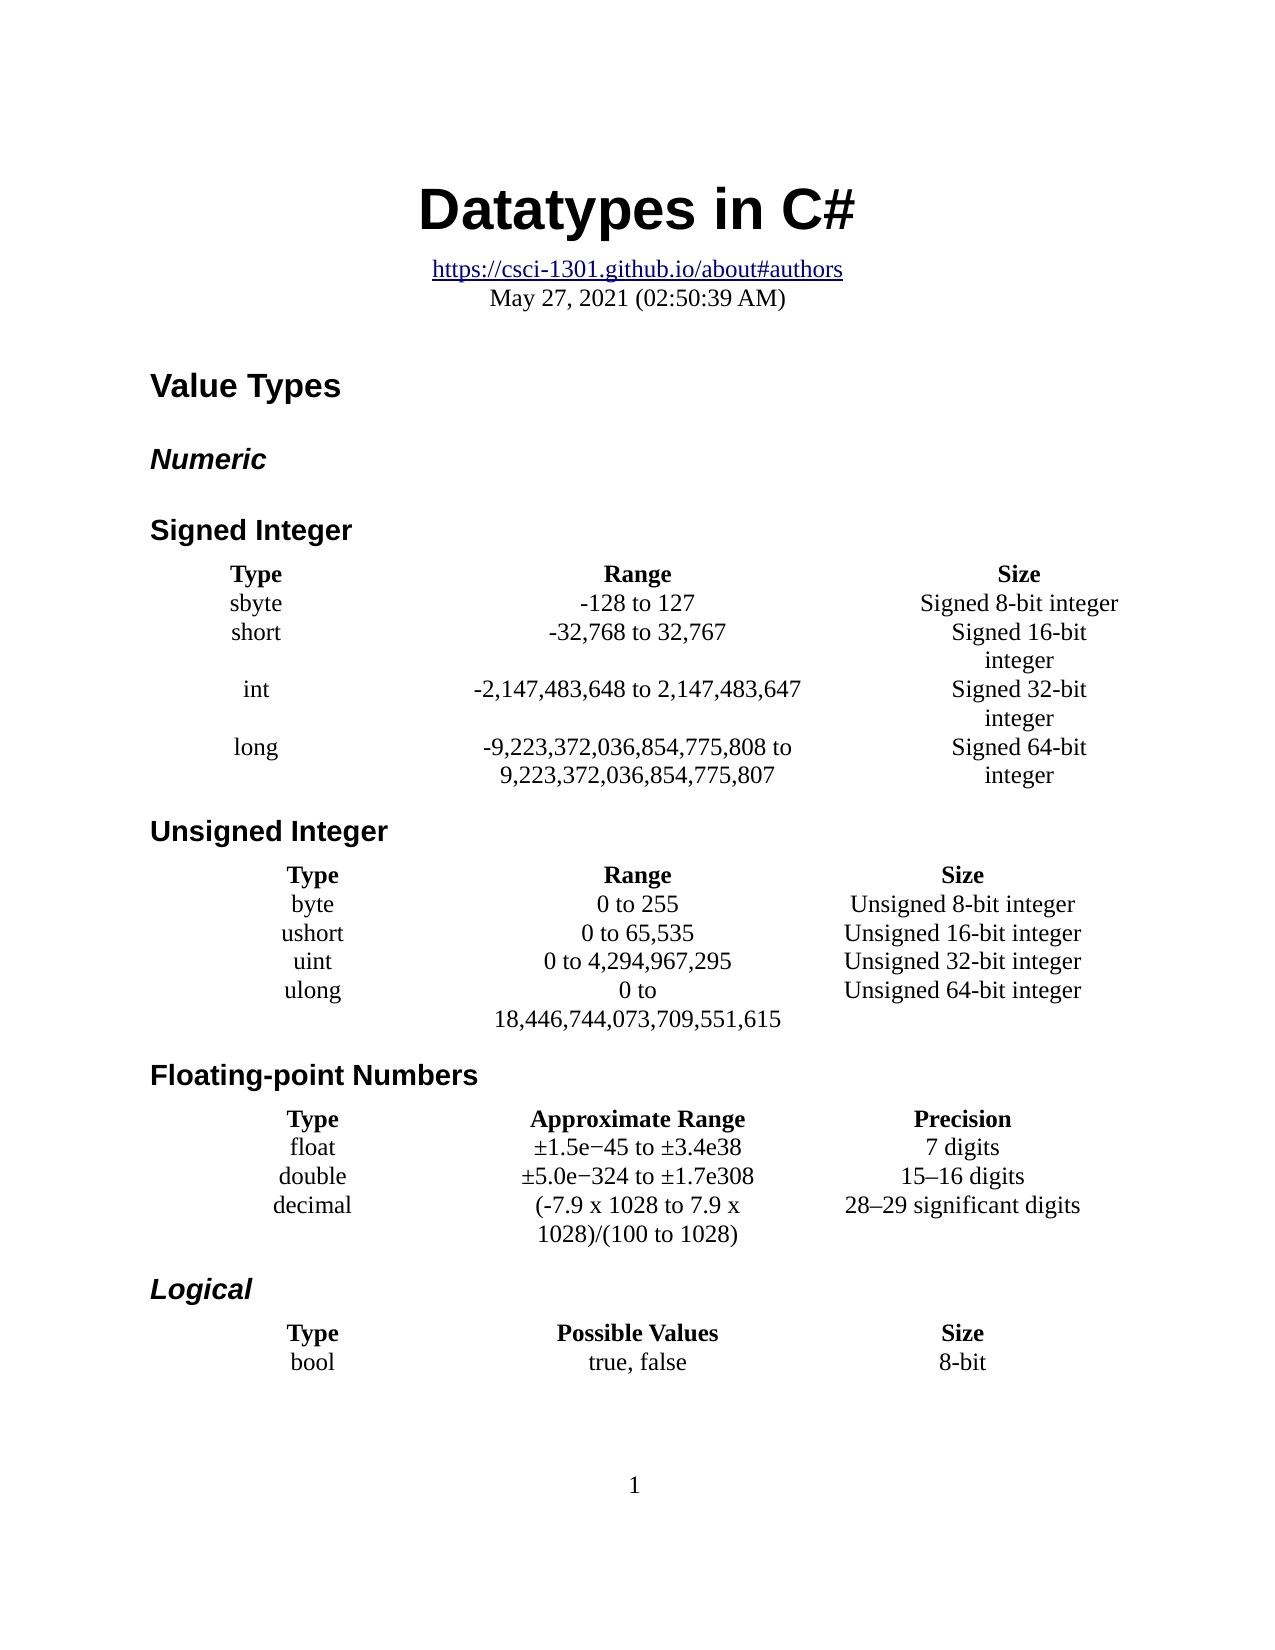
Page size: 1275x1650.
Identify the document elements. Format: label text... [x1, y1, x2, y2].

table_cell Unsigned 16-bit integer [800, 918, 1125, 946]
subtitle Logical [150, 1272, 1125, 1306]
table_cell 0 to 65,535 [475, 918, 800, 946]
table_cell int [150, 674, 362, 732]
table_header Precision [800, 1104, 1125, 1132]
table_cell short [150, 617, 362, 674]
table_cell bool [150, 1347, 475, 1376]
table_header Type [150, 860, 475, 889]
table_header Type [150, 1104, 475, 1132]
table_cell Signed 64-bit integer [913, 732, 1125, 789]
table_cell decimal [150, 1190, 475, 1247]
table_cell ±5.0e−324 to ±1.7e308 [475, 1161, 800, 1190]
table_cell uint [150, 946, 475, 975]
table_header Size [913, 559, 1125, 588]
table_cell (-7.9 x 1028 to 7.9 x 1028)/(100 to 1028) [475, 1190, 800, 1247]
table_cell double [150, 1161, 475, 1190]
table_header Size [800, 860, 1125, 889]
table_cell Signed 16-bit integer [913, 617, 1125, 674]
table_cell byte [150, 889, 475, 918]
table_cell Signed 32-bit integer [913, 674, 1125, 732]
table_cell 15–16 digits [800, 1161, 1125, 1190]
table_cell 28–29 significant digits [800, 1190, 1125, 1247]
table_cell Unsigned 32-bit integer [800, 946, 1125, 975]
table_header Range [362, 559, 913, 588]
table_cell 8-bit [800, 1347, 1125, 1376]
table_cell -128 to 127 [362, 588, 913, 617]
table_cell -32,768 to 32,767 [362, 617, 913, 674]
table_header Type [150, 1319, 475, 1347]
text https://csci-1301.github.io/about#authors [150, 254, 1125, 283]
subtitle Floating-point Numbers [150, 1058, 1125, 1091]
table_cell -2,147,483,648 to 2,147,483,647 [362, 674, 913, 732]
text May 27, 2021 (02:50:39 AM) [150, 283, 1125, 312]
table_cell Unsigned 64-bit integer [800, 975, 1125, 1033]
table_cell Unsigned 8-bit integer [800, 889, 1125, 918]
table_cell 0 to 18,446,744,073,709,551,615 [475, 975, 800, 1033]
table_header Range [475, 860, 800, 889]
table_cell sbyte [150, 588, 362, 617]
subtitle Numeric [150, 442, 1125, 476]
table_header Possible Values [475, 1319, 800, 1347]
table_cell ulong [150, 975, 475, 1033]
table_cell ±1.5e−45 to ±3.4e38 [475, 1133, 800, 1161]
table_header Size [800, 1319, 1125, 1347]
table_cell -9,223,372,036,854,775,808 to 9,223,372,036,854,775,807 [362, 732, 913, 789]
table_cell Signed 8-bit integer [913, 588, 1125, 617]
table_cell ushort [150, 918, 475, 946]
title Datatypes in C# [150, 175, 1125, 242]
table_cell 7 digits [800, 1133, 1125, 1161]
table_cell 0 to 4,294,967,295 [475, 946, 800, 975]
subtitle Signed Integer [150, 513, 1125, 547]
table_header Approximate Range [475, 1104, 800, 1132]
table_cell long [150, 732, 362, 789]
table_cell true, false [475, 1347, 800, 1376]
table_header Type [150, 559, 362, 588]
subtitle Unsigned Integer [150, 814, 1125, 848]
subtitle Value Types [150, 366, 1125, 404]
table_cell 0 to 255 [475, 889, 800, 918]
table_cell float [150, 1133, 475, 1161]
